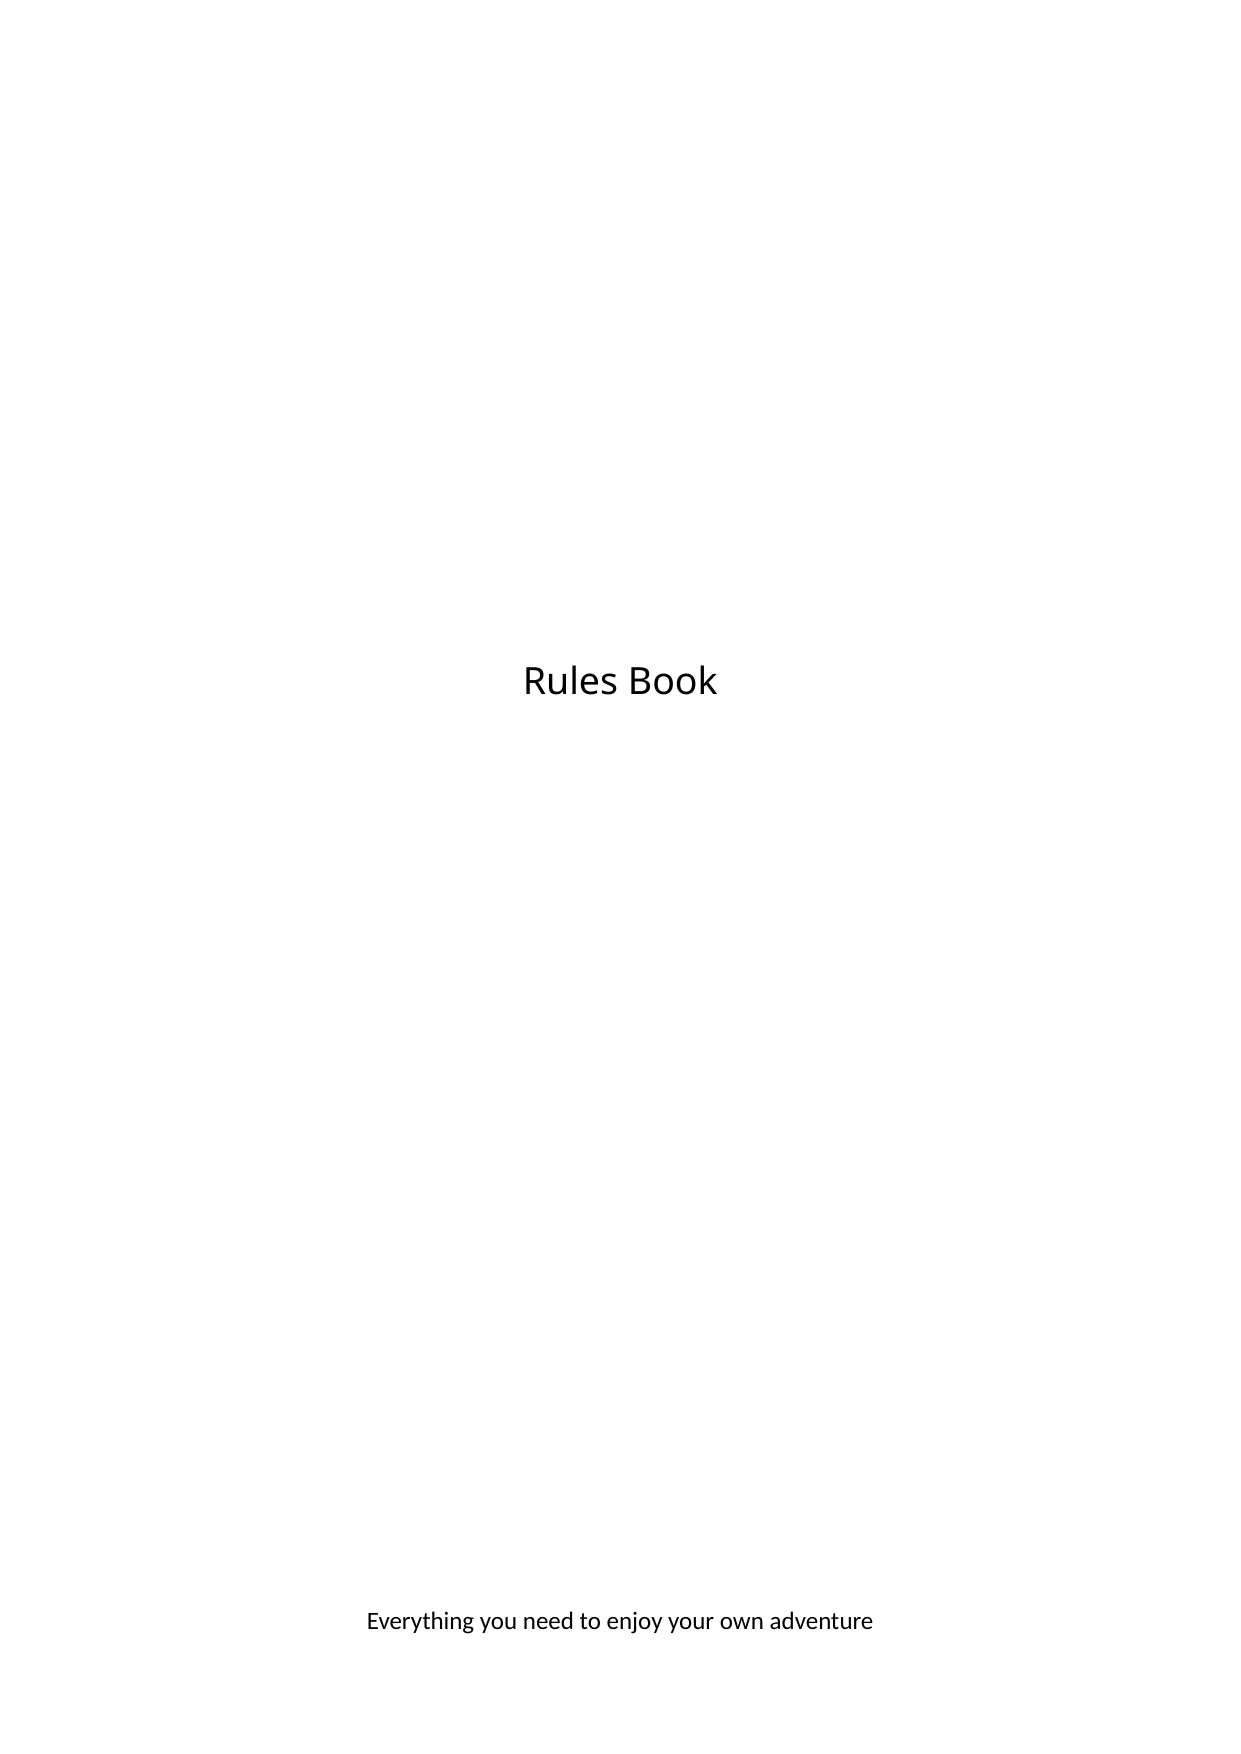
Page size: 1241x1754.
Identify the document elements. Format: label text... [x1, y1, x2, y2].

subtitle Rules Book [118, 654, 1122, 705]
title Nepheshria [118, 414, 1122, 619]
